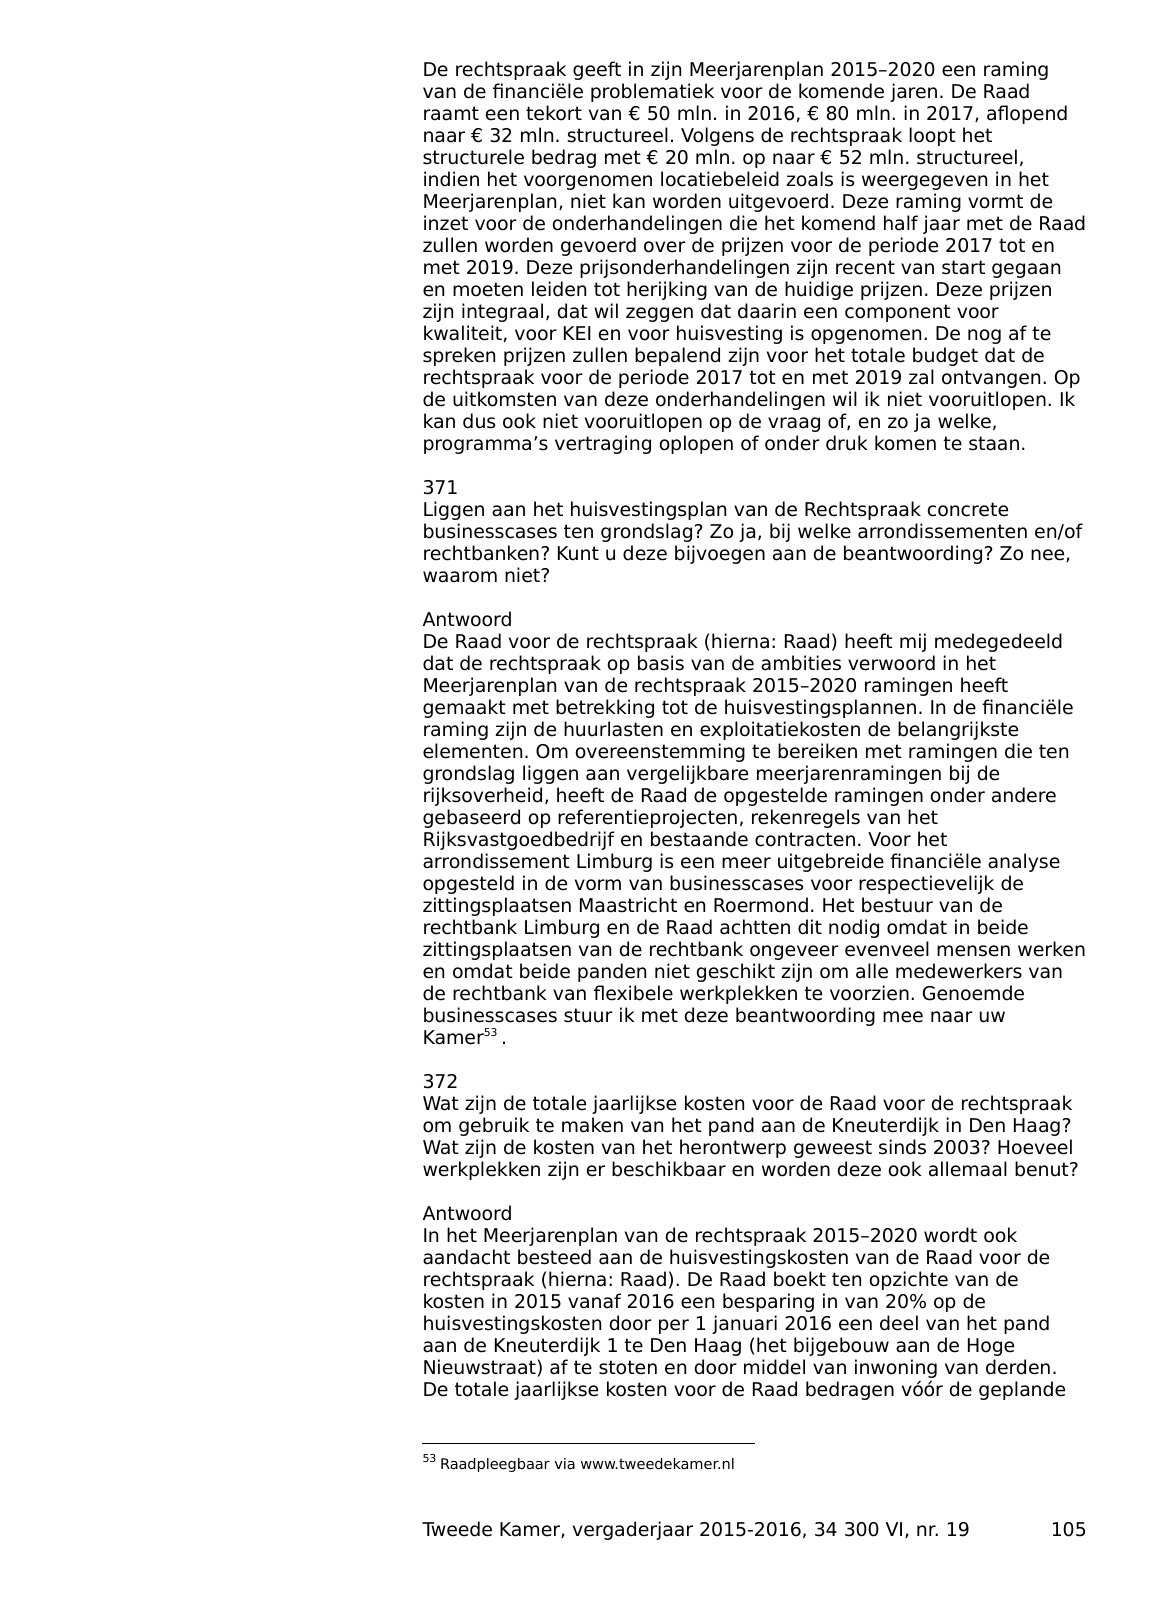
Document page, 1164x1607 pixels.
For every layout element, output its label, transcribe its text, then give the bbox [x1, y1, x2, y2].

text In het Meerjarenplan van de rechtspraak 2015–2020 wordt ook aandacht besteed aan de huisvestingskosten van de Raad voor de rechtspraak (hierna: Raad). De Raad boekt ten opzichte van de kosten in 2015 vanaf 2016 een besparing in van 20% op de huisvestingskosten door per 1 januari 2016 een deel van het pand aan de Kneuterdijk 1 te Den Haag (het bijgebouw aan de Hoge Nieuwstraat) af te stoten en door middel van inwoning van derden. De totale jaarlijkse kosten voor de Raad bedragen vóór de geplande [422, 1225, 1087, 1401]
text Wat zijn de totale jaarlijkse kosten voor de Raad voor de rechtspraak om gebruik te maken van het pand aan de Kneuterdijk in Den Haag? Wat zijn de kosten van het herontwerp geweest sinds 2003? Hoeveel werkplekken zijn er beschikbaar en worden deze ook allemaal benut? [422, 1093, 1087, 1181]
text Raadpleegbaar via www.tweedekamer.nl [422, 1452, 1087, 1474]
text Liggen aan het huisvestingsplan van de Rechtspraak concrete businesscases ten grondslag? Zo ja, bij welke arrondissementen en/of rechtbanken? Kunt u deze bijvoegen aan de beantwoording? Zo nee, waarom niet? [422, 499, 1087, 587]
text De rechtspraak geeft in zijn Meerjarenplan 2015–2020 een raming van de financiële problematiek voor de komende jaren. De Raad raamt een tekort van € 50 mln. in 2016, € 80 mln. in 2017, aflopend naar € 32 mln. structureel. Volgens de rechtspraak loopt het structurele bedrag met € 20 mln. op naar € 52 mln. structureel, indien het voorgenomen locatiebeleid zoals is weergegeven in het Meerjarenplan, niet kan worden uitgevoerd. Deze raming vormt de inzet voor de onderhandelingen die het komend half jaar met de Raad zullen worden gevoerd over de prijzen voor de periode 2017 tot en met 2019. Deze prijsonderhandelingen zijn recent van start gegaan en moeten leiden tot herijking van de huidige prijzen. Deze prijzen zijn integraal, dat wil zeggen dat daarin een component voor kwaliteit, voor KEI en voor huisvesting is opgenomen. De nog af te spreken prijzen zullen bepalend zijn voor het totale budget dat de rechtspraak voor de periode 2017 tot en met 2019 zal ontvangen. Op de uitkomsten van deze onderhandelingen wil ik niet vooruitlopen. Ik kan dus ook niet vooruitlopen op de vraag of, en zo ja welke, programma’s vertraging oplopen of onder druk komen te staan. [422, 59, 1087, 455]
text De Raad voor de rechtspraak (hierna: Raad) heeft mij medegedeeld dat de rechtspraak op basis van de ambities verwoord in het Meerjarenplan van de rechtspraak 2015–2020 ramingen heeft gemaakt met betrekking tot de huisvestingsplannen. In de financiële raming zijn de huurlasten en exploitatiekosten de belangrijkste elementen. Om overeenstemming te bereiken met ramingen die ten grondslag liggen aan vergelijkbare meerjarenramingen bij de rijksoverheid, heeft de Raad de opgestelde ramingen onder andere gebaseerd op referentieprojecten, rekenregels van het Rijksvastgoedbedrijf en bestaande contracten. Voor het arrondissement Limburg is een meer uitgebreide financiële analyse opgesteld in de vorm van businesscases voor respectievelijk de zittingsplaatsen Maastricht en Roermond. Het bestuur van de rechtbank Limburg en de Raad achtten dit nodig omdat in beide zittingsplaatsen van de rechtbank ongeveer evenveel mensen werken en omdat beide panden niet geschikt zijn om alle medewerkers van de rechtbank van flexibele werkplekken te voorzien. Genoemde businesscases stuur ik met deze beantwoording mee naar uw Kamer. [422, 631, 1087, 1048]
text Antwoord [422, 609, 1087, 631]
text 371 [422, 477, 1087, 499]
text Antwoord [422, 1203, 1087, 1225]
text 372 [422, 1071, 1087, 1093]
